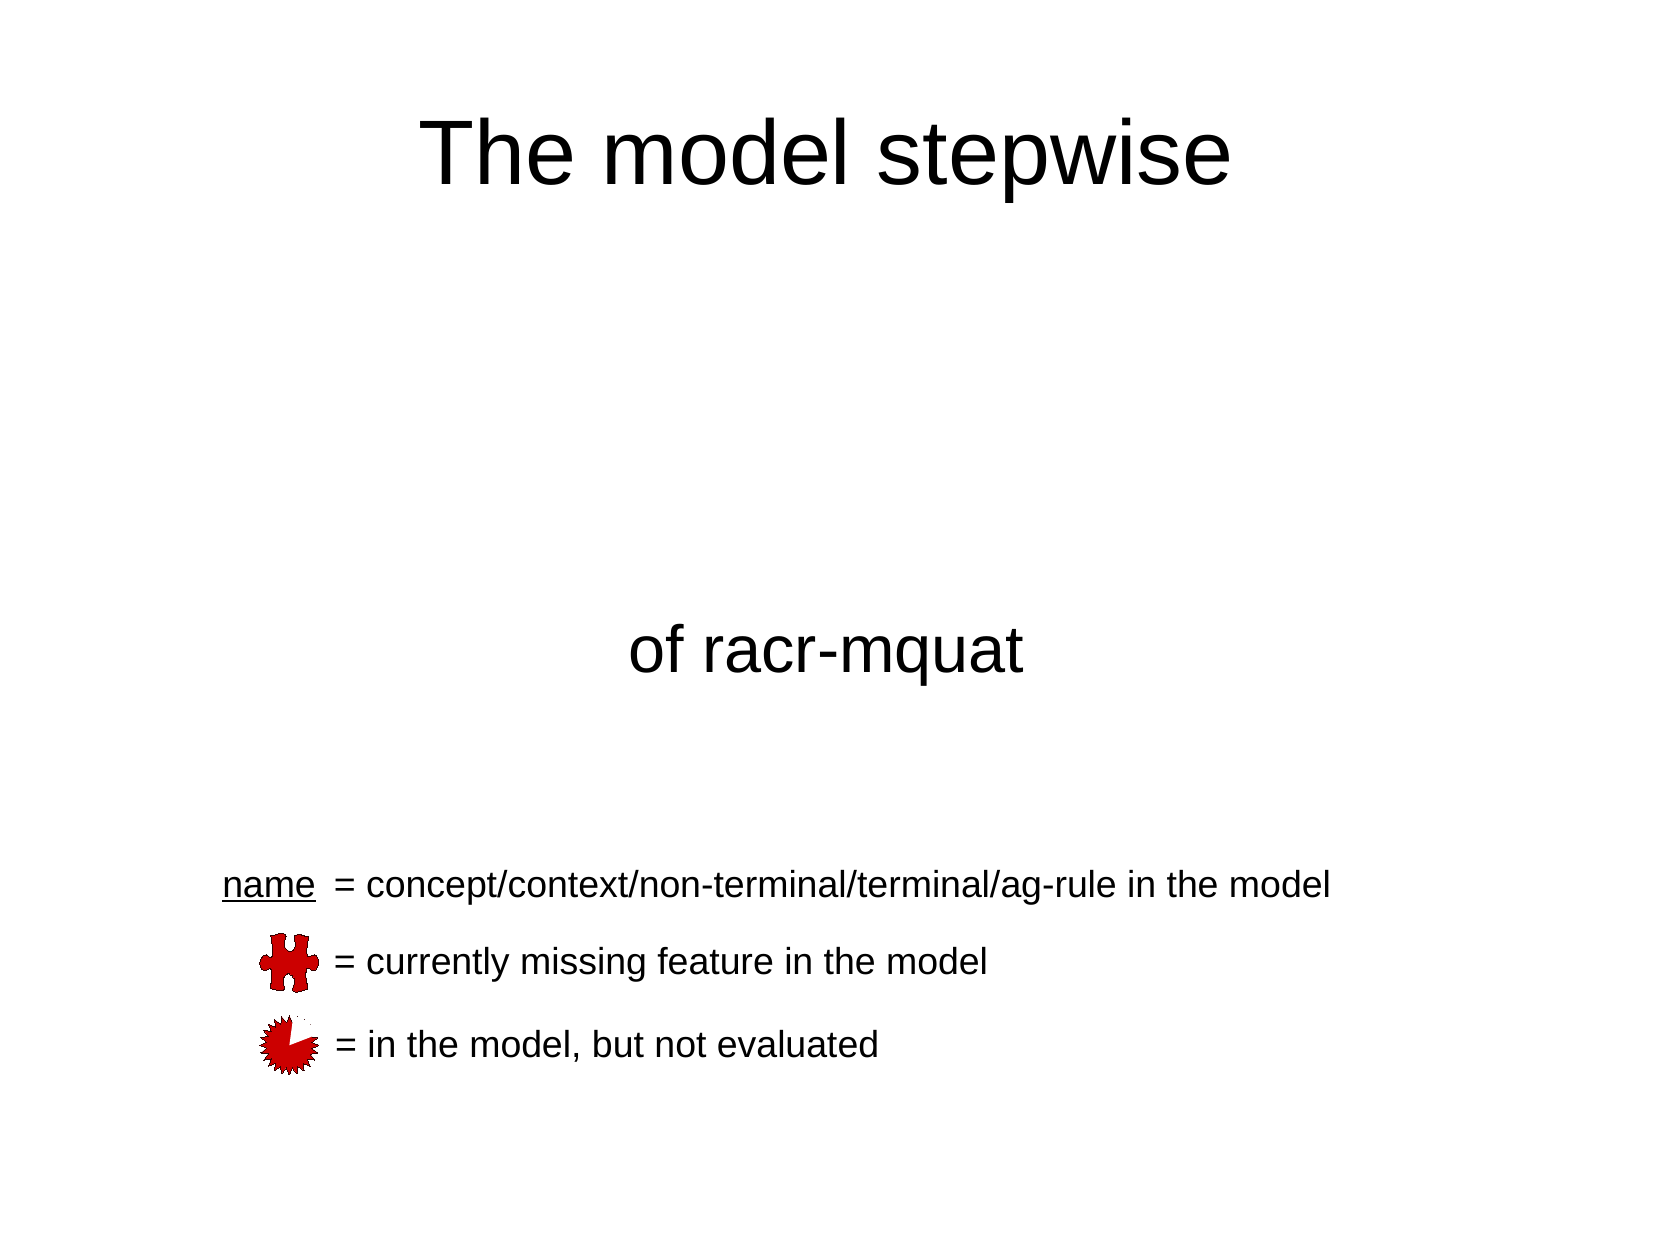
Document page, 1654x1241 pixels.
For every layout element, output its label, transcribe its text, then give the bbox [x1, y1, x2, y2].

text_box [259, 933, 318, 993]
text_box name [207, 856, 331, 914]
text_box = concept/context/non-terminal/terminal/ag-rule in the model [331, 856, 1346, 914]
text_box = in the model, but not evaluated [320, 1015, 895, 1073]
subtitle of racr-mquat [82, 290, 1571, 1010]
text_box = currently missing feature in the model [318, 933, 1003, 990]
text_box [259, 1015, 319, 1075]
title The model stepwise [82, 49, 1571, 257]
